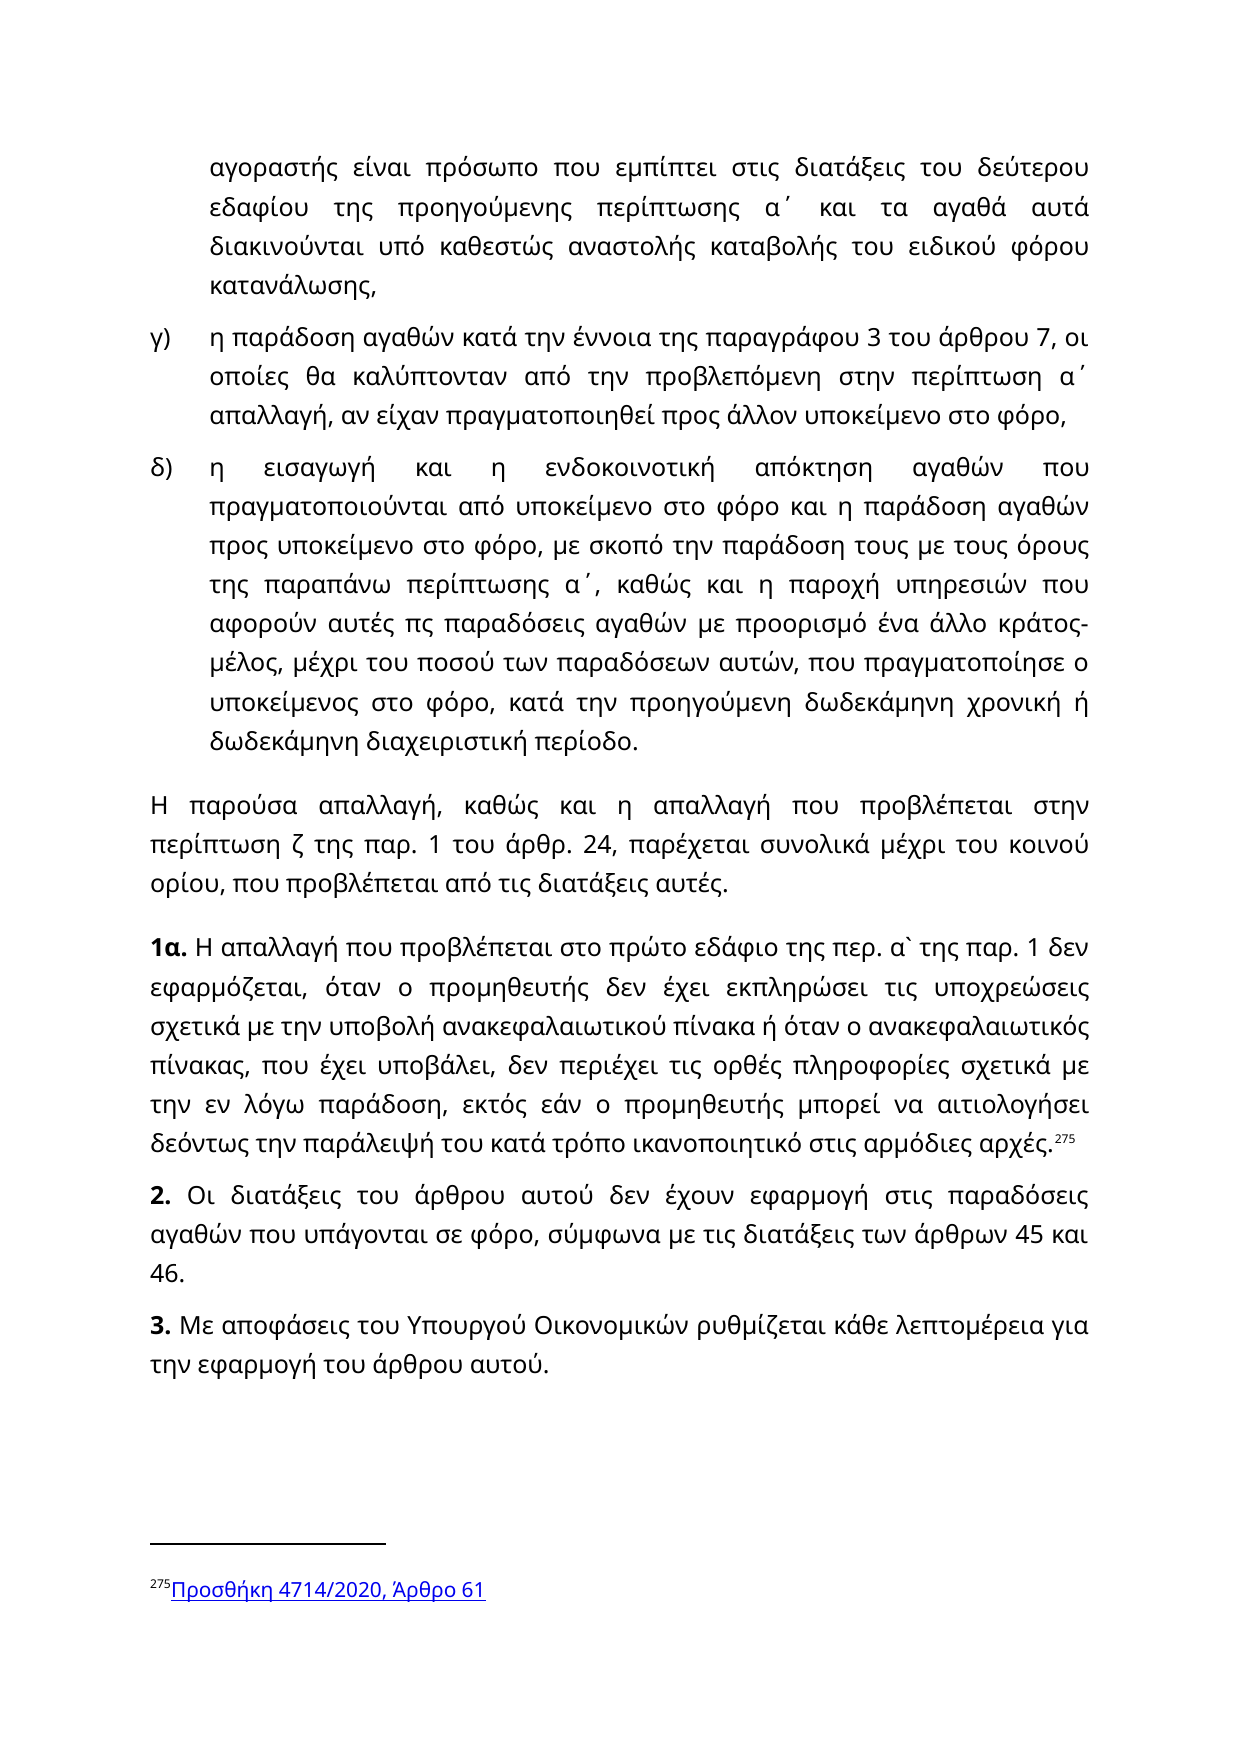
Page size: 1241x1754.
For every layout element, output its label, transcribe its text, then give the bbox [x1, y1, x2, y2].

text 2. Οι διατάξεις του άρθρου αυτού δεν έχουν εφαρμογή στις παραδόσεις αγαθών που υπάγονται σε φόρο, σύμφωνα με τις διατάξεις των άρθρων 45 και 46. [150, 1177, 1090, 1290]
list αγοραστής είναι πρόσωπο που εμπίπτει στις διατάξεις του δεύτερου εδαφίου της προηγούμενης περίπτωσης α΄ και τα αγαθά αυτά διακινούνται υπό καθεστώς αναστολής καταβολής του ειδικού φόρου κατανάλωσης, [150, 150, 1090, 302]
list γ) η παράδοση αγαθών κατά την έννοια της παραγράφου 3 του άρθρου 7, οι οποίες θα καλύπτονταν από την προβλεπόμενη στην περίπτωση α΄ απαλλαγή, αν είχαν πραγματοποιηθεί προς άλλον υποκείμενο στο φόρο, [150, 319, 1090, 432]
text 1α. Η απαλλαγή που προβλέπεται στο πρώτο εδάφιο της περ. α` της παρ. 1 δεν εφαρμόζεται, όταν ο προμηθευτής δεν έχει εκπληρώσει τις υποχρεώσεις σχετικά με την υποβολή ανακεφαλαιωτικού πίνακα ή όταν ο ανακεφαλαιωτικός πίνακας, που έχει υποβάλει, δεν περιέχει τις ορθές πληροφορίες σχετικά με την εν λόγω παράδοση, εκτός εάν ο προμηθευτής μπορεί να αιτιολογήσει δεόντως την παράλειψή του κατά τρόπο ικανοποιητικό στις αρμόδιες αρχές. [150, 930, 1090, 1160]
text Προσθήκη 4714/2020, Άρθρο 61 [150, 1576, 1090, 1604]
list δ) η εισαγωγή και η ενδοκοινοτική απόκτηση αγαθών που πραγματοποιούνται από υποκείμενο στο φόρο και η παράδοση αγαθών προς υποκείμενο στο φόρο, με σκοπό την παράδοση τους με τους όρους της παραπάνω περίπτωσης α΄, καθώς και η παροχή υπηρεσιών που αφορούν αυτές πς παραδόσεις αγαθών με προορισμό ένα άλλο κράτος-μέλος, μέχρι του ποσού των παραδόσεων αυτών, που πραγματοποίησε ο υποκείμενος στο φόρο, κατά την προηγούμενη δωδεκάμηνη χρονική ή δωδεκάμηνη διαχειριστική περίοδο. [150, 449, 1090, 757]
text 3. Με αποφάσεις του Υπουργού Οικονομικών ρυθμίζεται κάθε λεπτομέρεια για την εφαρμογή του άρθρου αυτού. [150, 1307, 1090, 1381]
text Η παρούσα απαλλαγή, καθώς και η απαλλαγή που προβλέπεται στην περίπτωση ζ της παρ. 1 του άρθρ. 24, παρέχεται συνολικά μέχρι του κοινού ορίου, που προβλέπεται από τις διατάξεις αυτές. [150, 787, 1090, 900]
